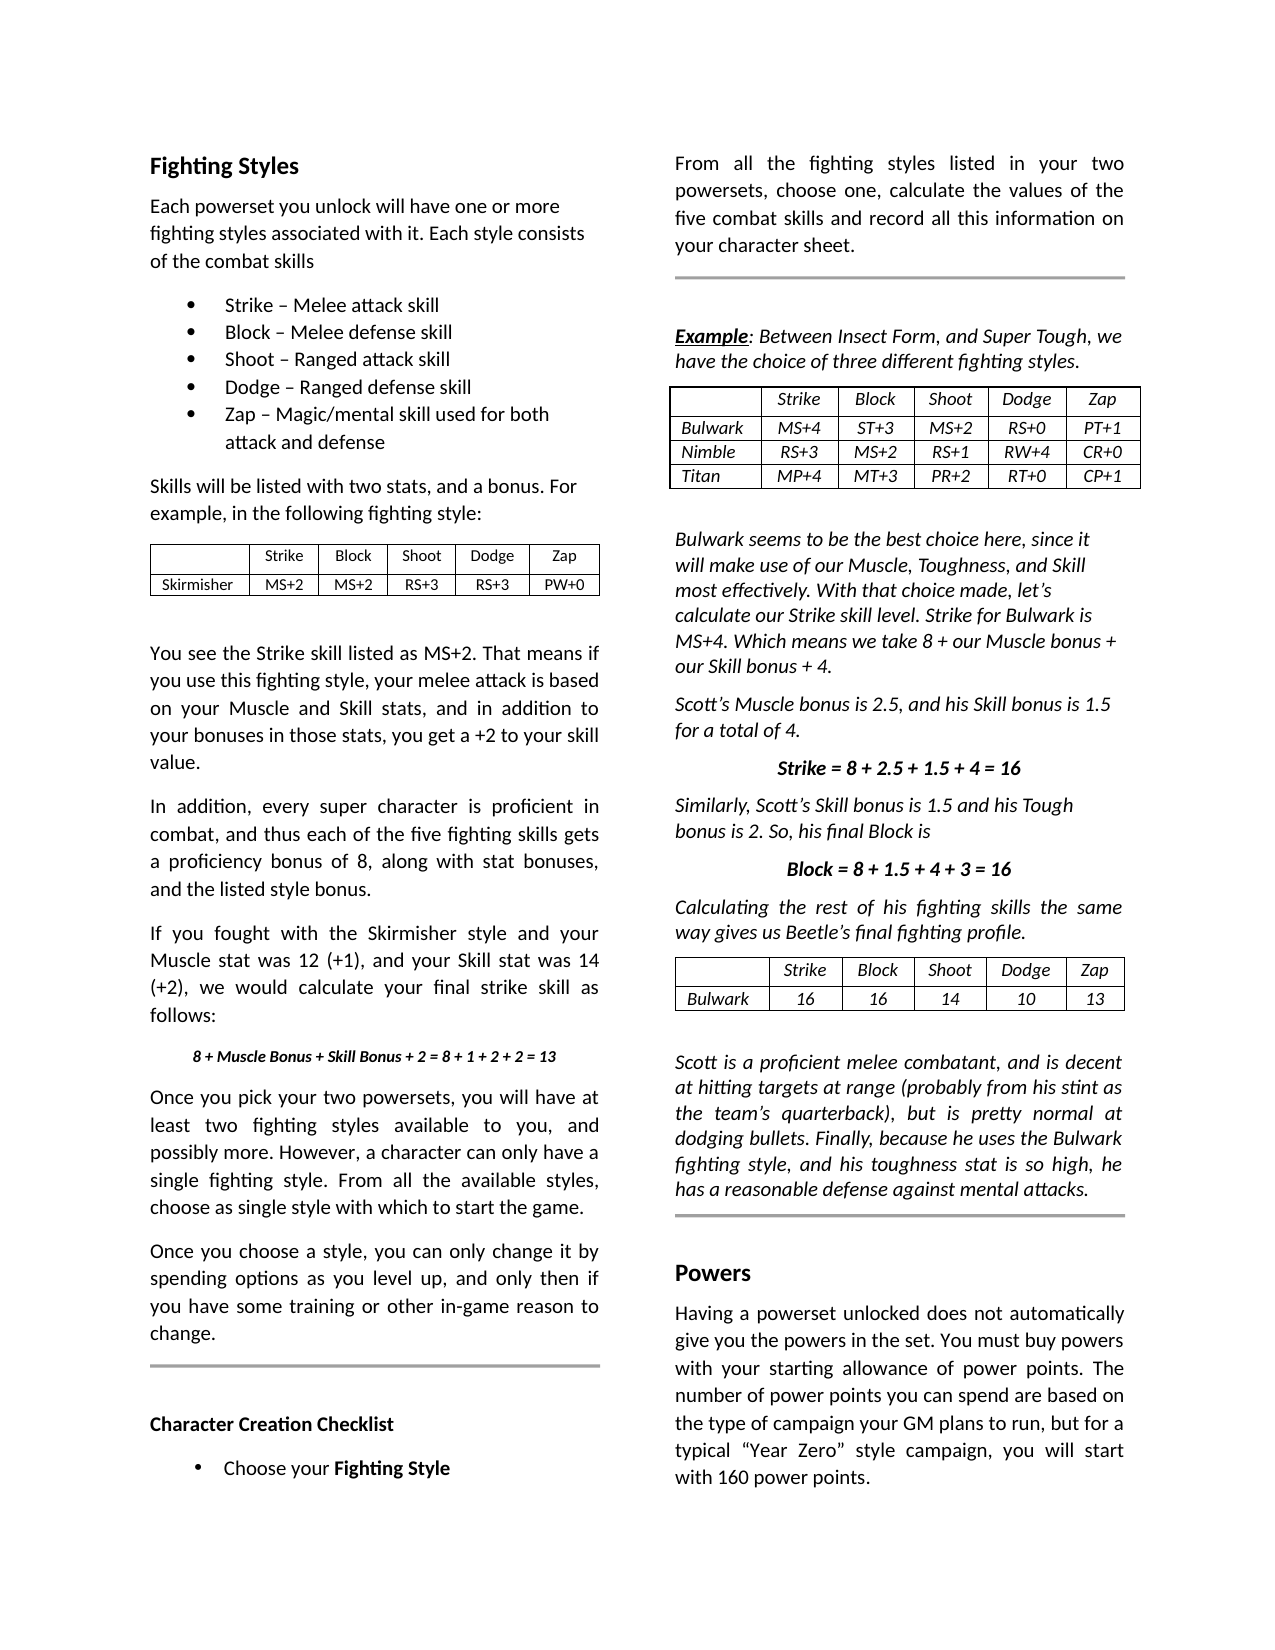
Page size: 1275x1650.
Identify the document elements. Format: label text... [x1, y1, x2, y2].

table_header Dodge [989, 388, 1066, 416]
text Scott is a proficient melee combatant, and is decent at hitting targets at range (probably from his stint as the team’s quarterback), but is pretty normal at dodging bullets. Finally, because he uses the Bulwark fighting style, and his toughness stat is so high, he has a reasonable defense against mental attacks. [675, 1049, 1125, 1202]
text Scott’s Muscle bonus is 2.5, and his Skill bonus is 1.5 for a total of 4. [675, 691, 1125, 742]
table_cell 16 [843, 987, 914, 1010]
table_cell MS+2 [250, 575, 318, 595]
text Once you pick your two powersets, you will have at least two fighting styles available to you, and possibly more. However, a character can only have a single fighting style. From all the available styles, choose as single style with which to start the game. [150, 1084, 600, 1219]
table_cell 14 [915, 987, 986, 1010]
table_header Zap [530, 545, 599, 573]
table_cell 16 [770, 987, 842, 1010]
table_cell RS+1 [915, 441, 988, 463]
table_header Block [843, 958, 914, 986]
table_cell PR+2 [915, 465, 988, 487]
table_cell RT+0 [989, 465, 1066, 487]
table_header [671, 388, 761, 416]
table_cell RS+3 [762, 441, 838, 463]
text Strike = 8 + 2.5 + 1.5 + 4 = 16 [675, 755, 1125, 780]
list Choose your Fighting Style [194, 1455, 600, 1481]
table_cell Nimble [671, 441, 761, 463]
table_cell Bulwark [676, 987, 769, 1010]
text Example: Between Insect Form, and Super Tough, we have the choice of three different fighting styles. [675, 323, 1125, 374]
text In addition, every super character is proficient in combat, and thus each of the five fighting skills gets a proficiency bonus of 8, along with stat bonuses, and the listed style bonus. [150, 793, 600, 901]
table_cell MS+2 [915, 417, 988, 439]
text Calculating the rest of his fighting skills the same way gives us Beetle’s final fighting profile. [675, 894, 1125, 945]
text If you fought with the Skirmisher style and your Muscle stat was 12 (+1), and your Skill stat was 14 (+2), we would calculate your final strike skill as follows: [150, 920, 600, 1027]
table_header Strike [762, 388, 838, 416]
table_cell CR+0 [1067, 441, 1140, 463]
text Fighting Styles [150, 150, 600, 181]
table_header Block [319, 545, 387, 573]
list Block – Melee defense skill [187, 319, 600, 345]
table_cell MS+2 [839, 441, 914, 463]
table_cell CP+1 [1067, 465, 1140, 487]
table_header [151, 545, 249, 573]
list Shoot – Ranged attack skill [187, 347, 600, 372]
table_header Shoot [915, 388, 988, 416]
table_header Block [839, 388, 914, 416]
text Similarly, Scott’s Skill bonus is 1.5 and his Tough bonus is 2. So, his final Block is [675, 793, 1125, 843]
table_header Strike [250, 545, 318, 573]
table_cell RS+3 [388, 575, 455, 595]
table_cell 13 [1067, 987, 1124, 1010]
table_cell MP+4 [762, 465, 838, 487]
table_cell PW+0 [530, 575, 599, 595]
table_cell 10 [987, 987, 1066, 1010]
text Each powerset you unlock will have one or more fighting styles associated with it. Each style consists of the combat skills [150, 193, 600, 273]
table_cell MS+2 [319, 575, 387, 595]
table_header Zap [1067, 388, 1140, 416]
table_cell PT+1 [1067, 417, 1140, 439]
text Having a powerset unlocked does not automatically give you the powers in the set. You must buy powers with your starting allowance of power points. The number of power points you can spend are based on the type of campaign your GM plans to run, but for a typical “Year Zero” style campaign, you will start with 160 power points. [675, 1300, 1125, 1490]
text Character Creation Checklist [150, 1411, 600, 1437]
text Powers [675, 1257, 1125, 1288]
table_cell RW+4 [989, 441, 1066, 463]
table_header [676, 958, 769, 986]
table_cell MS+4 [762, 417, 838, 439]
list Zap – Magic/mental skill used for both attack and defense [187, 401, 600, 454]
table_header Strike [770, 958, 842, 986]
table_header Zap [1067, 958, 1124, 986]
table_cell RS+0 [989, 417, 1066, 439]
text Skills will be listed with two stats, and a bonus. For example, in the following fighting style: [150, 473, 600, 526]
list Dodge – Ranged defense skill [187, 374, 600, 399]
text Block = 8 + 1.5 + 4 + 3 = 16 [675, 856, 1125, 881]
table_header Dodge [456, 545, 529, 573]
table_header Shoot [388, 545, 455, 573]
list Strike – Melee attack skill [187, 292, 600, 317]
table_cell RS+3 [456, 575, 529, 595]
text 8 + Muscle Bonus + Skill Bonus + 2 = 8 + 1 + 2 + 2 = 13 [150, 1046, 600, 1066]
table_header Shoot [915, 958, 986, 986]
text Bulwark seems to be the best choice here, since it will make use of our Muscle, Toughness, and Skill most effectively. With that choice made, let’s calculate our Strike skill level. Strike for Bulwark is MS+4. Which means we take 8 + our Muscle bonus + our Skill bonus + 4. [675, 526, 1125, 679]
table_cell Titan [671, 465, 761, 487]
table_cell MT+3 [839, 465, 914, 487]
text Once you choose a style, you can only change it by spending options as you level up, and only then if you have some training or other in-game reason to change. [150, 1238, 600, 1346]
table_cell Bulwark [671, 417, 761, 439]
table_cell Skirmisher [151, 575, 249, 595]
table_cell ST+3 [839, 417, 914, 439]
text You see the Strike skill listed as MS+2. That means if you use this fighting style, your melee attack is based on your Muscle and Skill stats, and in addition to your bonuses in those stats, you get a +2 to your skill value. [150, 640, 600, 775]
table_header Dodge [987, 958, 1066, 986]
text From all the fighting styles listed in your two powersets, choose one, calculate the values of the five combat skills and record all this information on your character sheet. [675, 150, 1125, 258]
